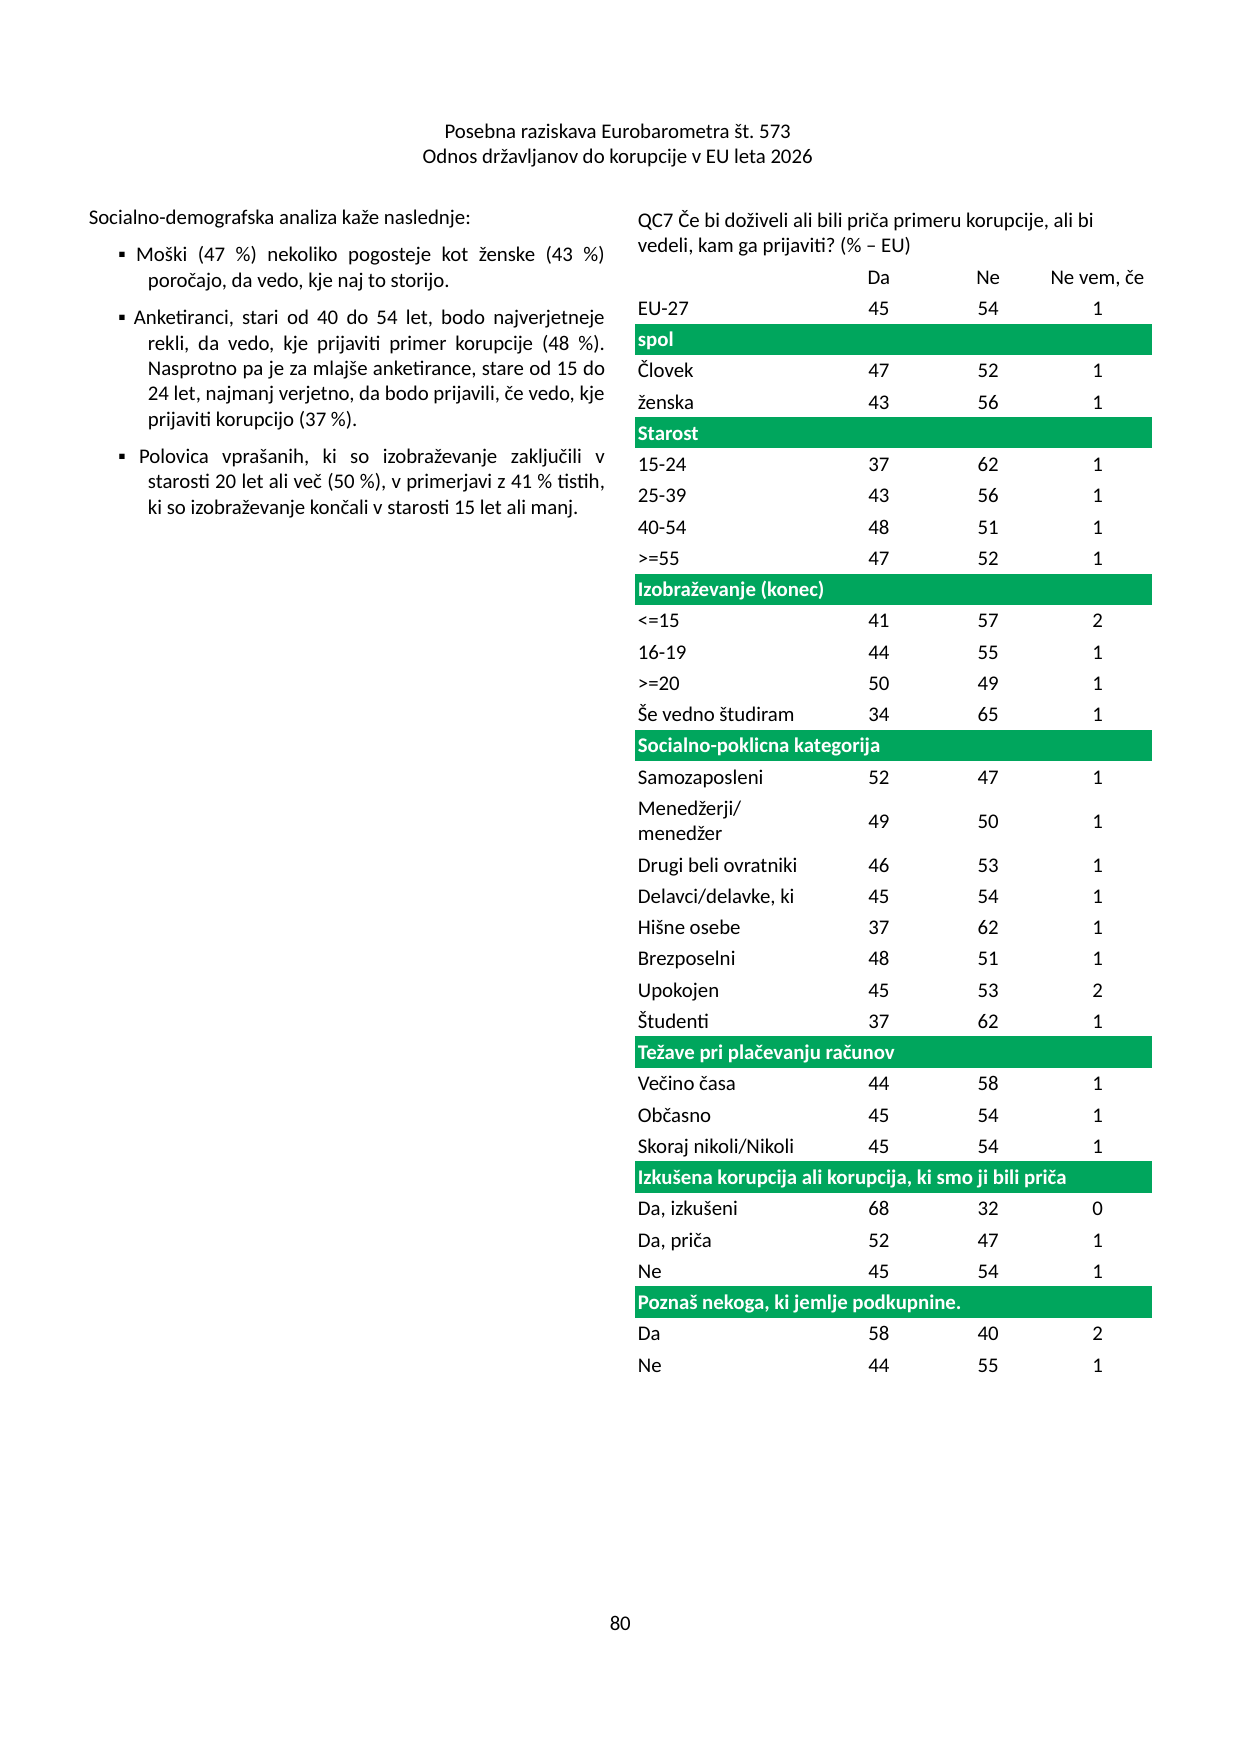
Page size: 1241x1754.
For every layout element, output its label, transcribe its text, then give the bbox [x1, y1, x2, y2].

table_cell EU-27 [635, 292, 824, 323]
table_cell Poznaš nekoga, ki jemlje podkupnine. [635, 1286, 1152, 1318]
table_cell 53 [933, 974, 1043, 1005]
table_cell Študenti [635, 1005, 824, 1036]
table_cell 1 [1043, 1099, 1152, 1130]
table_cell 2 [1043, 1318, 1152, 1349]
table_cell 2 [1043, 974, 1152, 1005]
table_cell 45 [824, 1255, 933, 1286]
table_cell 54 [933, 1099, 1043, 1130]
table_cell 55 [933, 636, 1043, 667]
table_cell Občasno [635, 1099, 824, 1130]
table_cell 1 [1043, 880, 1152, 911]
table_cell 54 [933, 880, 1043, 911]
table_cell Samozaposleni [635, 761, 824, 792]
text Socialno-demografska analiza kaže naslednje: [88, 204, 605, 230]
text ▪ Polovica vprašanih, ki so izobraževanje zaključili v starosti 20 let ali več (50 %), v primerjavi z 41 % tistih, ki so izobraževanje končali v starosti 15 let ali manj. [118, 443, 605, 519]
table_cell Izkušena korupcija ali korupcija, ki smo ji bili priča [635, 1161, 1152, 1193]
table_cell Hišne osebe [635, 911, 824, 943]
table_cell 57 [933, 605, 1043, 636]
table_cell 37 [824, 911, 933, 943]
table_cell 47 [933, 761, 1043, 792]
table_cell 1 [1043, 292, 1152, 323]
table_cell Delavci/delavke, ki [635, 880, 824, 911]
table_cell Brezposelni [635, 943, 824, 974]
table_cell 50 [933, 792, 1043, 849]
table_cell Ne [933, 261, 1043, 292]
table_cell 45 [824, 1130, 933, 1161]
table_header QC7 Če bi doživeli ali bili priča primeru korupcije, ali bi vedeli, kam ga prijaviti? (% – EU) [635, 204, 1152, 261]
table_cell 46 [824, 849, 933, 880]
table_cell 44 [824, 1349, 933, 1380]
table_cell ženska [635, 386, 824, 417]
table_cell 50 [824, 667, 933, 698]
table_cell 52 [824, 1224, 933, 1255]
table_cell 1 [1043, 480, 1152, 511]
table_cell 48 [824, 943, 933, 974]
table_cell 1 [1043, 1068, 1152, 1099]
table_cell 49 [824, 792, 933, 849]
table_cell 52 [933, 355, 1043, 386]
table_cell Da, izkušeni [635, 1193, 824, 1224]
table_cell 34 [824, 699, 933, 730]
table_cell 49 [933, 667, 1043, 698]
table_cell spol [635, 324, 1152, 355]
table_cell Težave pri plačevanju računov [635, 1036, 1152, 1068]
table_cell >=55 [635, 542, 824, 573]
table_cell Upokojen [635, 974, 824, 1005]
table_cell 1 [1043, 911, 1152, 943]
table_cell Da [824, 261, 933, 292]
table_cell 41 [824, 605, 933, 636]
table_cell 40-54 [635, 511, 824, 542]
table_cell <=15 [635, 605, 824, 636]
table_cell 25-39 [635, 480, 824, 511]
table_cell 54 [933, 1255, 1043, 1286]
table_cell [635, 261, 824, 292]
table_cell 32 [933, 1193, 1043, 1224]
table_cell Starost [635, 417, 1152, 448]
table_cell 54 [933, 1130, 1043, 1161]
table_cell 44 [824, 636, 933, 667]
table_cell Skoraj nikoli/Nikoli [635, 1130, 824, 1161]
table_cell 56 [933, 480, 1043, 511]
table_cell 47 [933, 1224, 1043, 1255]
text ▪ Anketiranci, stari od 40 do 54 let, bodo najverjetneje rekli, da vedo, kje prijaviti primer korupcije (48 %). Nasprotno pa je za mlajše anketirance, stare od 15 do 24 let, najmanj verjetno, da bodo prijavili, če vedo, kje prijaviti korupcijo (37 %). [118, 304, 605, 431]
table_cell Izobraževanje (konec) [635, 574, 1152, 605]
table_cell 15-24 [635, 449, 824, 480]
table_cell Ne [635, 1255, 824, 1286]
table_cell 45 [824, 292, 933, 323]
text ▪ Moški (47 %) nekoliko pogosteje kot ženske (43 %) poročajo, da vedo, kje naj to storijo. [118, 242, 605, 292]
table_cell Menedžerji/menedžer [635, 792, 824, 849]
table_cell 2 [1043, 605, 1152, 636]
table_cell 53 [933, 849, 1043, 880]
table_cell 1 [1043, 1130, 1152, 1161]
table_cell 1 [1043, 1255, 1152, 1286]
table_cell 1 [1043, 636, 1152, 667]
table_cell 58 [824, 1318, 933, 1349]
table_cell 1 [1043, 542, 1152, 573]
table_cell 68 [824, 1193, 933, 1224]
table_cell 1 [1043, 1224, 1152, 1255]
table_cell 62 [933, 449, 1043, 480]
table_cell 1 [1043, 943, 1152, 974]
table_cell 56 [933, 386, 1043, 417]
table_cell Da, priča [635, 1224, 824, 1255]
table_cell 1 [1043, 449, 1152, 480]
table_cell 54 [933, 292, 1043, 323]
table_cell 52 [933, 542, 1043, 573]
table_cell 1 [1043, 1005, 1152, 1036]
table_cell Drugi beli ovratniki [635, 849, 824, 880]
table_cell 1 [1043, 849, 1152, 880]
table_cell 1 [1043, 355, 1152, 386]
table_cell 1 [1043, 386, 1152, 417]
table_cell 58 [933, 1068, 1043, 1099]
table_cell 44 [824, 1068, 933, 1099]
table_cell 1 [1043, 761, 1152, 792]
table_cell 45 [824, 1099, 933, 1130]
table_cell 37 [824, 1005, 933, 1036]
table_cell 48 [824, 511, 933, 542]
table_cell 1 [1043, 699, 1152, 730]
table_cell 43 [824, 480, 933, 511]
table_cell Človek [635, 355, 824, 386]
table_cell 52 [824, 761, 933, 792]
table_cell 55 [933, 1349, 1043, 1380]
table_cell Socialno-poklicna kategorija [635, 730, 1152, 761]
table_cell Še vedno študiram [635, 699, 824, 730]
table_cell 47 [824, 355, 933, 386]
table_cell 1 [1043, 792, 1152, 849]
table_cell 62 [933, 1005, 1043, 1036]
table_cell 37 [824, 449, 933, 480]
table_cell Ne [635, 1349, 824, 1380]
table_cell 0 [1043, 1193, 1152, 1224]
table_cell 40 [933, 1318, 1043, 1349]
table_cell 1 [1043, 511, 1152, 542]
table_cell 1 [1043, 667, 1152, 698]
table_cell 43 [824, 386, 933, 417]
table_cell Da [635, 1318, 824, 1349]
table_cell 45 [824, 880, 933, 911]
table_cell 47 [824, 542, 933, 573]
table_cell Večino časa [635, 1068, 824, 1099]
table_cell 51 [933, 943, 1043, 974]
table_cell 51 [933, 511, 1043, 542]
table_cell >=20 [635, 667, 824, 698]
table_cell Ne vem, če [1043, 261, 1152, 292]
table_cell 65 [933, 699, 1043, 730]
table_cell 1 [1043, 1349, 1152, 1380]
table_cell 62 [933, 911, 1043, 943]
table_cell 45 [824, 974, 933, 1005]
table_cell 16-19 [635, 636, 824, 667]
